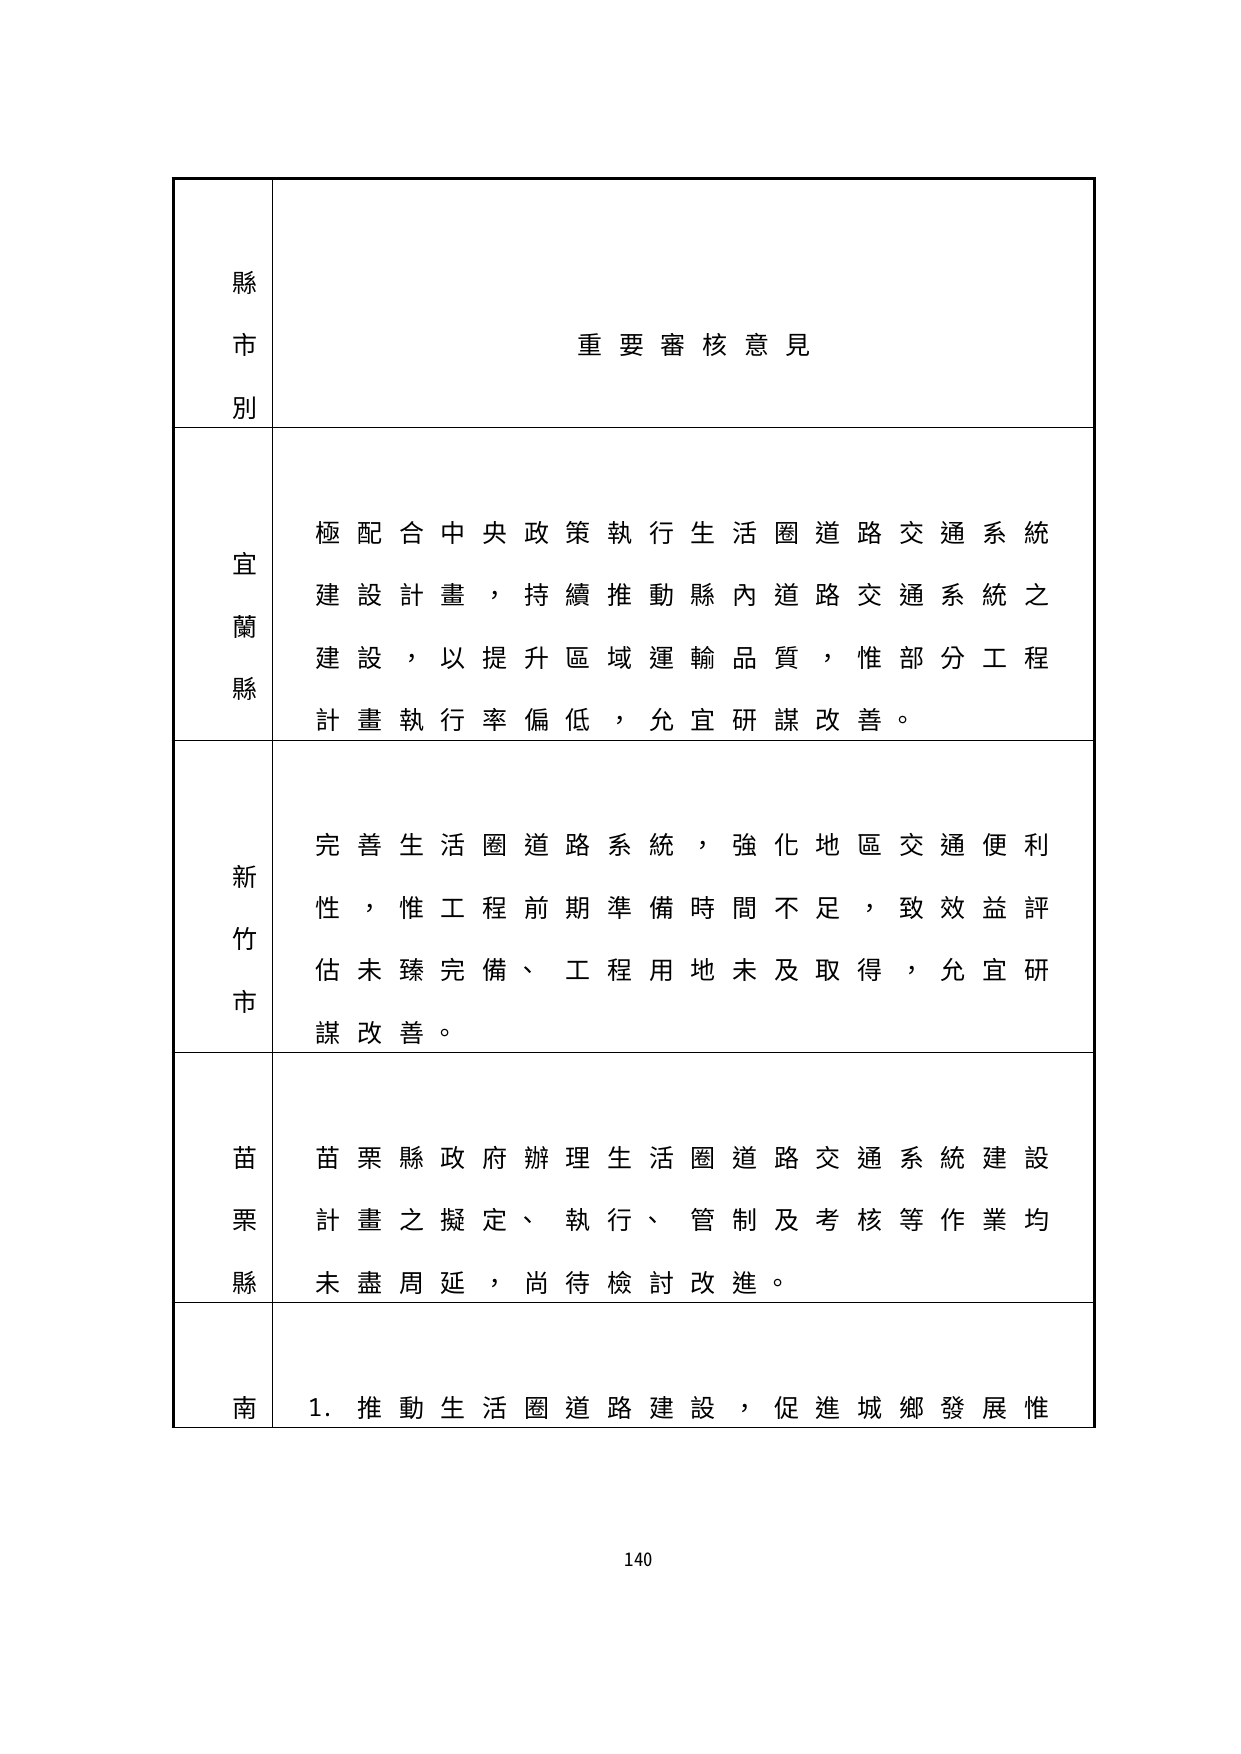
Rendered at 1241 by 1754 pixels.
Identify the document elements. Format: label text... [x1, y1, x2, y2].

table_cell 苗栗縣政府辦理生活圈道路交通系統建設計畫之擬定、執行、管制及考核等作業均未盡周延，尚待檢討改進。 [273, 1053, 1093, 1302]
table_cell 完善生活圈道路系統，強化地區交通便利性，惟工程前期準備時間不足，致效益評估未臻完備、工程用地未及取得，允宜研謀改善。 [273, 741, 1093, 1052]
table_cell 極配合中央政策執行生活圈道路交通系統建設計畫，持續推動縣內道路交通系統之建設，以提升區域運輸品質，惟部分工程計畫執行率偏低，允宜研謀改善。 [273, 428, 1093, 740]
table_header 縣市別 [175, 180, 272, 427]
table_cell 苗栗縣 [175, 1053, 272, 1302]
table_cell 新竹市 [175, 741, 272, 1052]
table_cell 南 [175, 1303, 272, 1427]
table_cell 宜蘭縣 [175, 428, 272, 740]
table_cell 推動生活圈道路建設，促進城鄉發展惟 [273, 1303, 1093, 1427]
table_header 重要審核意見 [273, 180, 1093, 427]
